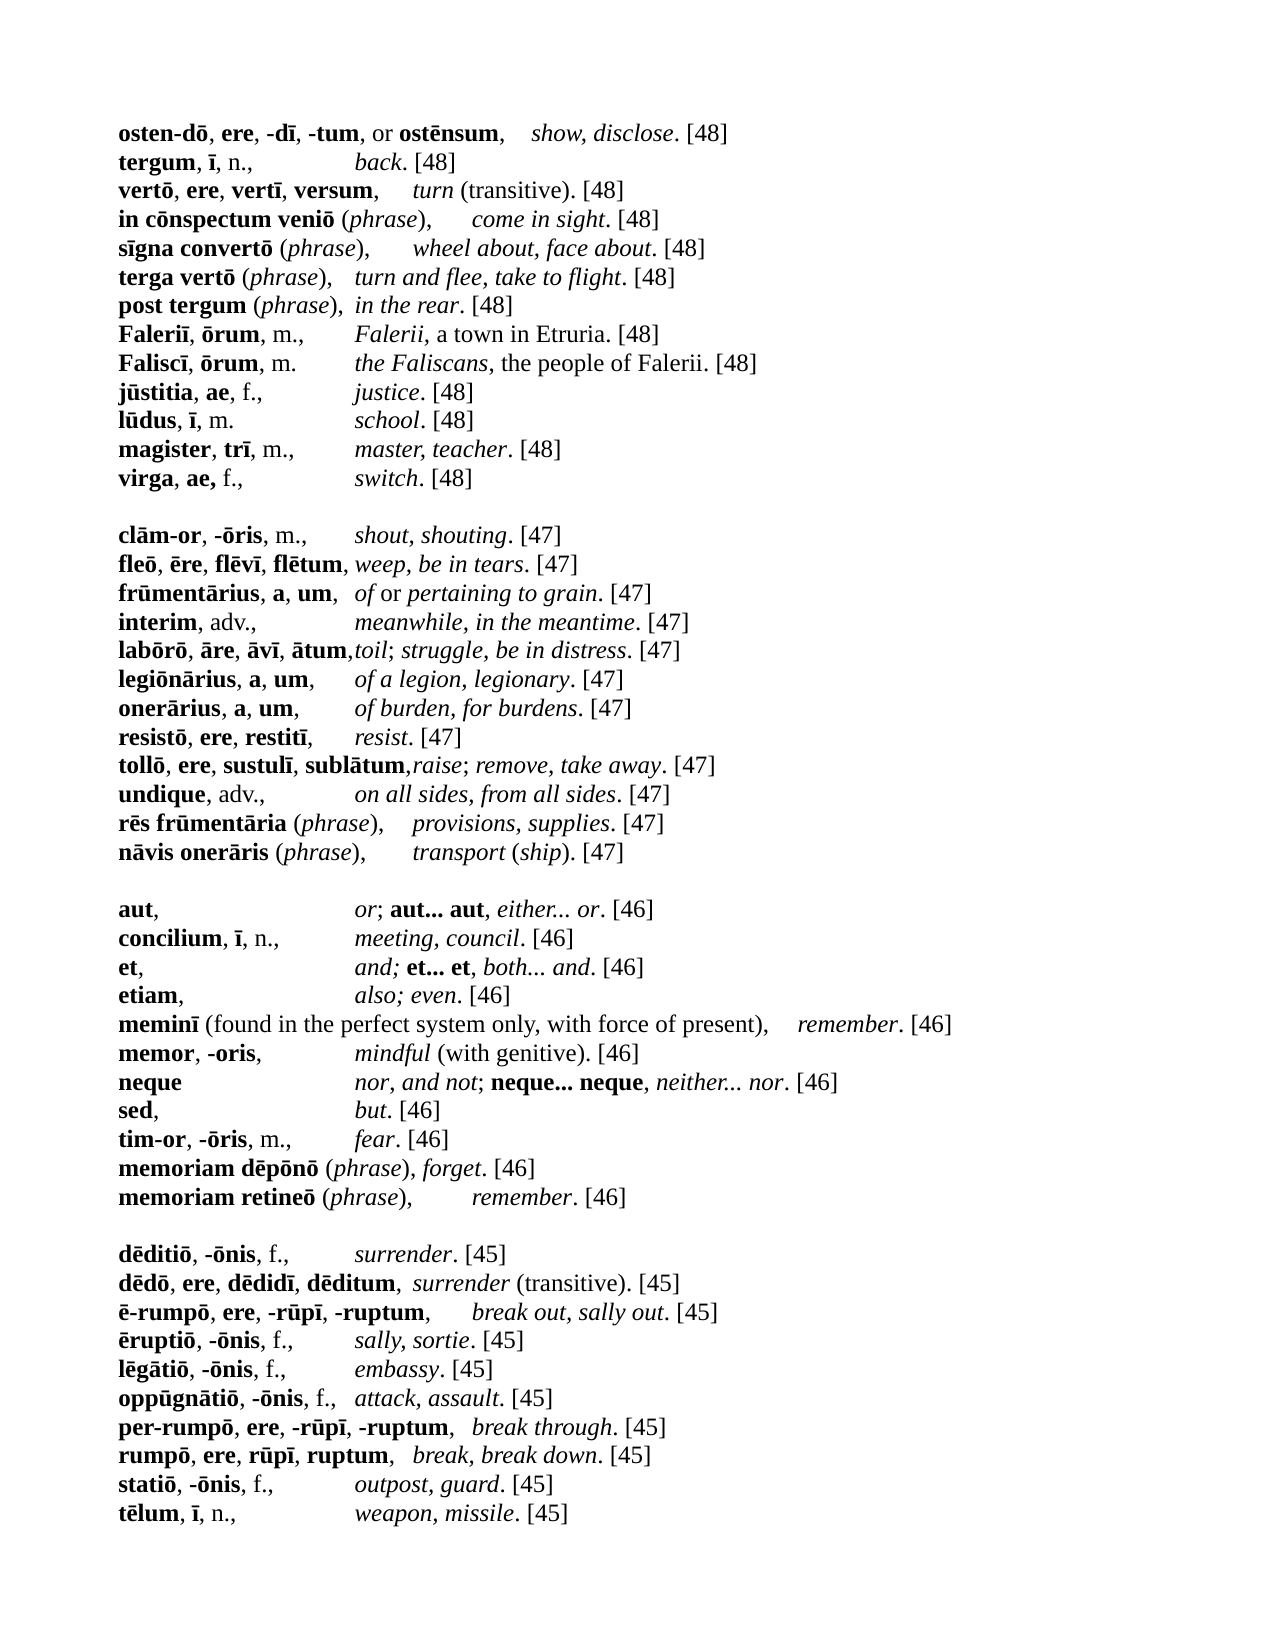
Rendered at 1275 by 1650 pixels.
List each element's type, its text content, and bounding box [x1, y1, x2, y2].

text statiō, -ōnis, f., outpost, guard. [45] [118, 1469, 1157, 1498]
text sīgna convertō (phrase), wheel about, face about. [48] [118, 233, 1157, 262]
text osten-dō, ere, -dī, -tum, or ostēnsum, show, disclose. [48] [118, 118, 1157, 147]
text lēgātiō, -ōnis, f., embassy. [45] [118, 1354, 1157, 1383]
text et, and; et... et, both... and. [46] [118, 952, 1157, 981]
text rēs frūmentāria (phrase), provisions, supplies. [47] [118, 808, 1157, 837]
text Faleriī, ōrum, m., Falerii, a town in Etruria. [48] [118, 319, 1157, 348]
text labōrō, āre, āvī, ātum, toil; struggle, be in distress. [47] [118, 636, 1157, 664]
text aut, or; aut... aut, either... or. [46] [118, 894, 1157, 923]
text ēruptiō, -ōnis, f., sally, sortie. [45] [118, 1326, 1157, 1354]
text resistō, ere, restitī, resist. [47] [118, 722, 1157, 751]
text jūstitia, ae, f., justice. [48] [118, 377, 1157, 406]
text concilium, ī, n., meeting, council. [46] [118, 923, 1157, 952]
text sed, but. [46] [118, 1096, 1157, 1124]
text vertō, ere, vertī, versum, turn (transitive). [48] [118, 176, 1157, 204]
text memoriam dēpōnō (phrase), forget. [46] [118, 1153, 1157, 1182]
text onerārius, a, um, of burden, for burdens. [47] [118, 693, 1157, 722]
text etiam, also; even. [46] [118, 981, 1157, 1009]
text fleō, ēre, flēvī, flētum, weep, be in tears. [47] [118, 549, 1157, 578]
text frūmentārius, a, um, of or pertaining to grain. [47] [118, 578, 1157, 607]
text ē-rumpō, ere, -rūpī, -ruptum, break out, sally out. [45] [118, 1297, 1157, 1326]
text clām-or, -ōris, m., shout, shouting. [47] [118, 521, 1157, 549]
text magister, trī, m., master, teacher. [48] [118, 434, 1157, 463]
text oppūgnātiō, -ōnis, f., attack, assault. [45] [118, 1383, 1157, 1412]
text post tergum (phrase), in the rear. [48] [118, 291, 1157, 319]
text per-rumpō, ere, -rūpī, -ruptum, break through. [45] [118, 1412, 1157, 1441]
text neque nor, and not; neque... neque, neither... nor. [46] [118, 1067, 1157, 1096]
text interim, adv., meanwhile, in the meantime. [47] [118, 607, 1157, 636]
text virga, ae, f., switch. [48] [118, 463, 1157, 492]
text nāvis onerāris (phrase), transport (ship). [47] [118, 837, 1157, 866]
text dēditiō, -ōnis, f., surrender. [45] [118, 1239, 1157, 1268]
text in cōnspectum veniō (phrase), come in sight. [48] [118, 204, 1157, 233]
text memoriam retineō (phrase), remember. [46] [118, 1182, 1157, 1211]
text undique, adv., on all sides, from all sides. [47] [118, 779, 1157, 808]
text memor, -oris, mindful (with genitive). [46] [118, 1038, 1157, 1067]
text dēdō, ere, dēdidī, dēditum, surrender (transitive). [45] [118, 1268, 1157, 1297]
text lūdus, ī, m. school. [48] [118, 406, 1157, 434]
text legiōnārius, a, um, of a legion, legionary. [47] [118, 664, 1157, 693]
text tollō, ere, sustulī, sublātum, raise; remove, take away. [47] [118, 751, 1157, 779]
text tim-or, -ōris, m., fear. [46] [118, 1124, 1157, 1153]
text Faliscī, ōrum, m. the Faliscans, the people of Falerii. [48] [118, 348, 1157, 377]
text tergum, ī, n., back. [48] [118, 147, 1157, 176]
text rumpō, ere, rūpī, ruptum, break, break down. [45] [118, 1441, 1157, 1469]
text terga vertō (phrase), turn and flee, take to flight. [48] [118, 262, 1157, 291]
text meminī (found in the perfect system only, with force of present), remember. [46] [118, 1009, 1157, 1038]
text tēlum, ī, n., weapon, missile. [45] [118, 1498, 1157, 1527]
